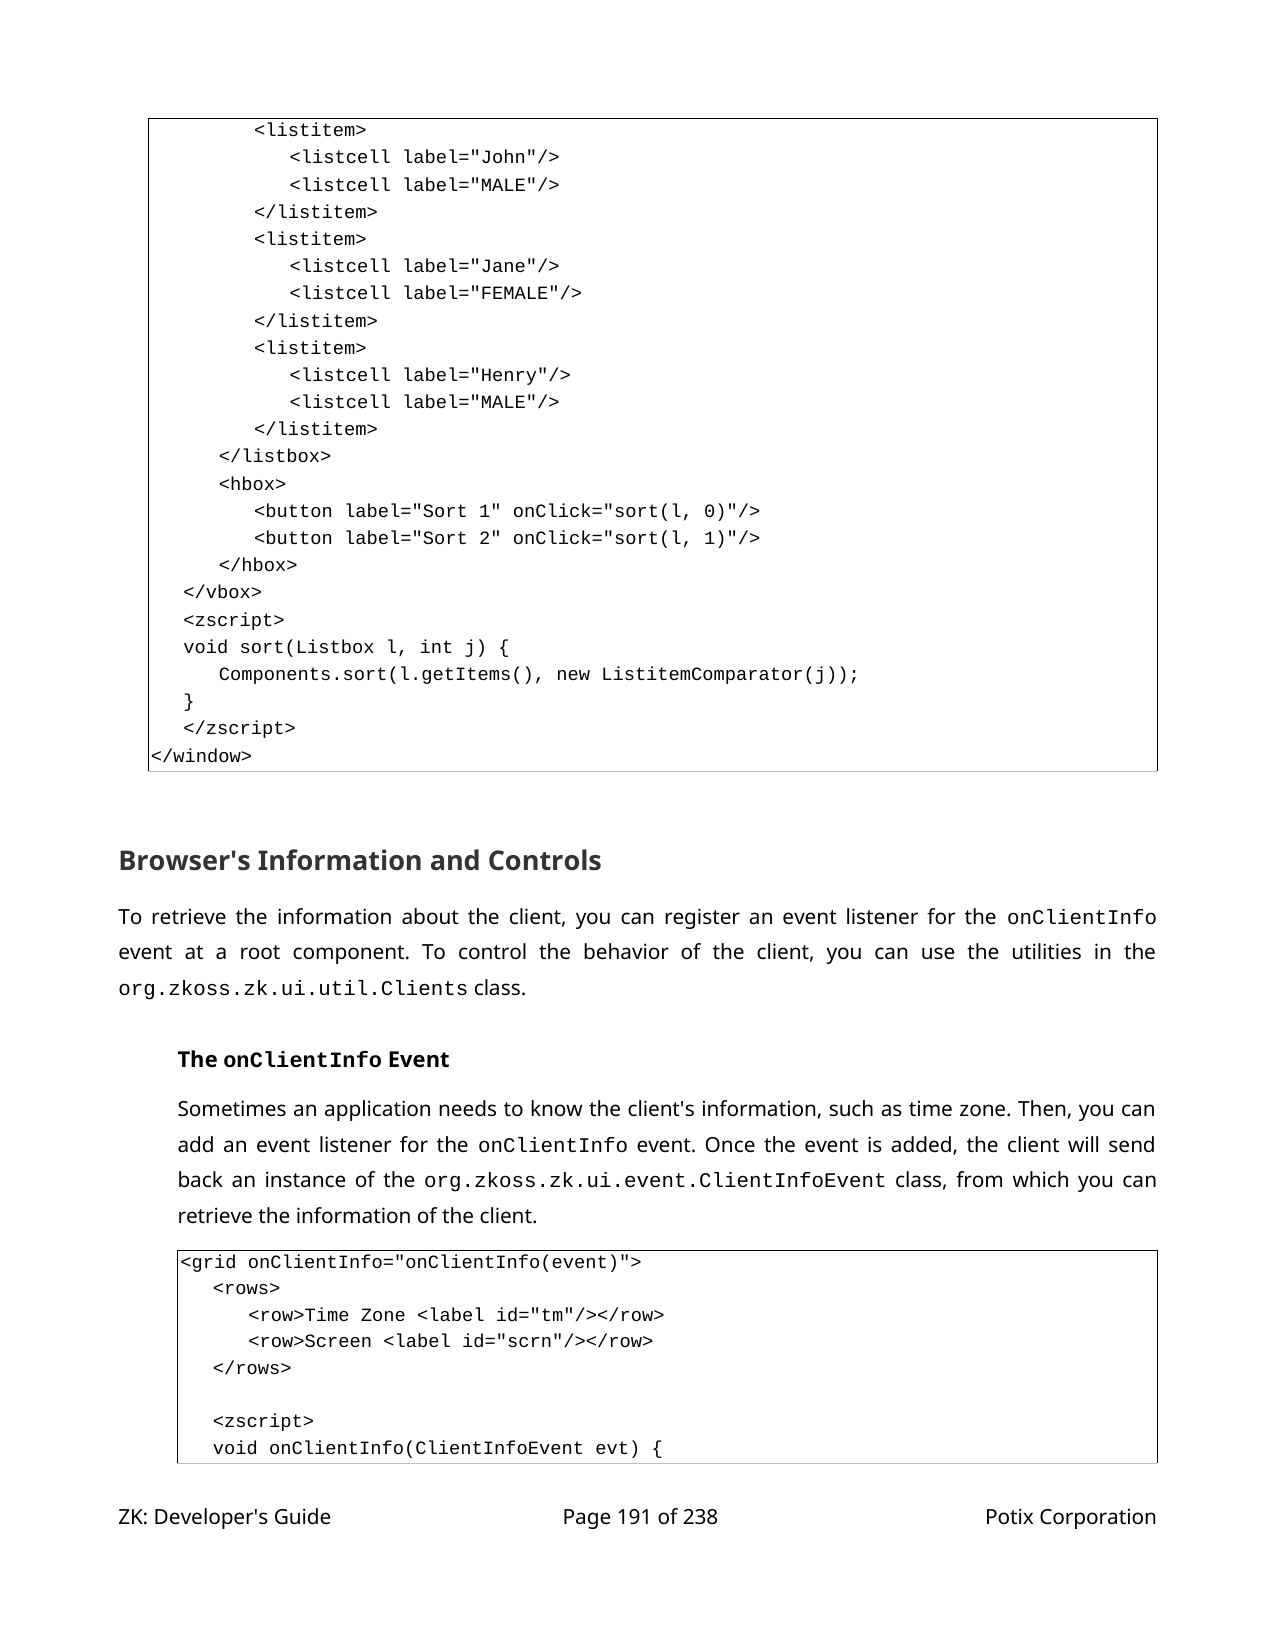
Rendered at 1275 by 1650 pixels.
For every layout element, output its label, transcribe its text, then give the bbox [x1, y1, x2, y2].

text To retrieve the information about the client, you can register an event listener for the onClientInfo event at a root component. To control the behavior of the client, you can use the utilities in the org.zkoss.zk.ui.util.Clients class. [118, 902, 1157, 1001]
text </listbox> [149, 444, 1157, 469]
text <button label="Sort 2" onClick="sort(l, 1)"/> [149, 526, 1157, 550]
text </zscript> [149, 716, 1157, 741]
text Components.sort(l.getItems(), new ListitemComparator(j)); [149, 662, 1157, 686]
text Sometimes an application needs to know the client's information, such as time zone. Then, you can add an event listener for the onClientInfo event. Once the event is added, the client will send back an instance of the org.zkoss.zk.ui.event.ClientInfoEvent class, from which you can retrieve the information of the client. [177, 1094, 1157, 1229]
subtitle The onClientInfo Event [177, 1044, 1157, 1074]
text <listitem> [149, 119, 1157, 142]
text <listcell label="FEMALE"/> [149, 281, 1157, 306]
text <listcell label="Henry"/> [149, 363, 1157, 387]
text </listitem> [149, 308, 1157, 333]
text </window> [149, 743, 1157, 771]
text <listcell label="Jane"/> [149, 254, 1157, 278]
text </vbox> [149, 580, 1157, 604]
text <button label="Sort 1" onClick="sort(l, 0)"/> [149, 499, 1157, 523]
subtitle Browser's Information and Controls [118, 842, 1157, 878]
text <grid onClientInfo="onClientInfo(event)"> <rows> <row>Time Zone <label id="tm"/></row> <row>Screen <label id="scrn"/></row> </rows> <zscript> void onClientInfo(ClientInfoEvent evt) { [178, 1251, 1157, 1463]
text <hbox> [149, 472, 1157, 496]
text void sort(Listbox l, int j) { [149, 635, 1157, 659]
text <listcell label="John"/> [149, 145, 1157, 169]
text <listcell label="MALE"/> [149, 390, 1157, 414]
text </hbox> [149, 553, 1157, 577]
text <listcell label="MALE"/> [149, 172, 1157, 197]
text } [149, 689, 1157, 713]
text <listitem> [149, 227, 1157, 251]
text </listitem> [149, 200, 1157, 224]
text </listitem> [149, 417, 1157, 441]
text <listitem> [149, 336, 1157, 360]
text <zscript> [149, 607, 1157, 632]
